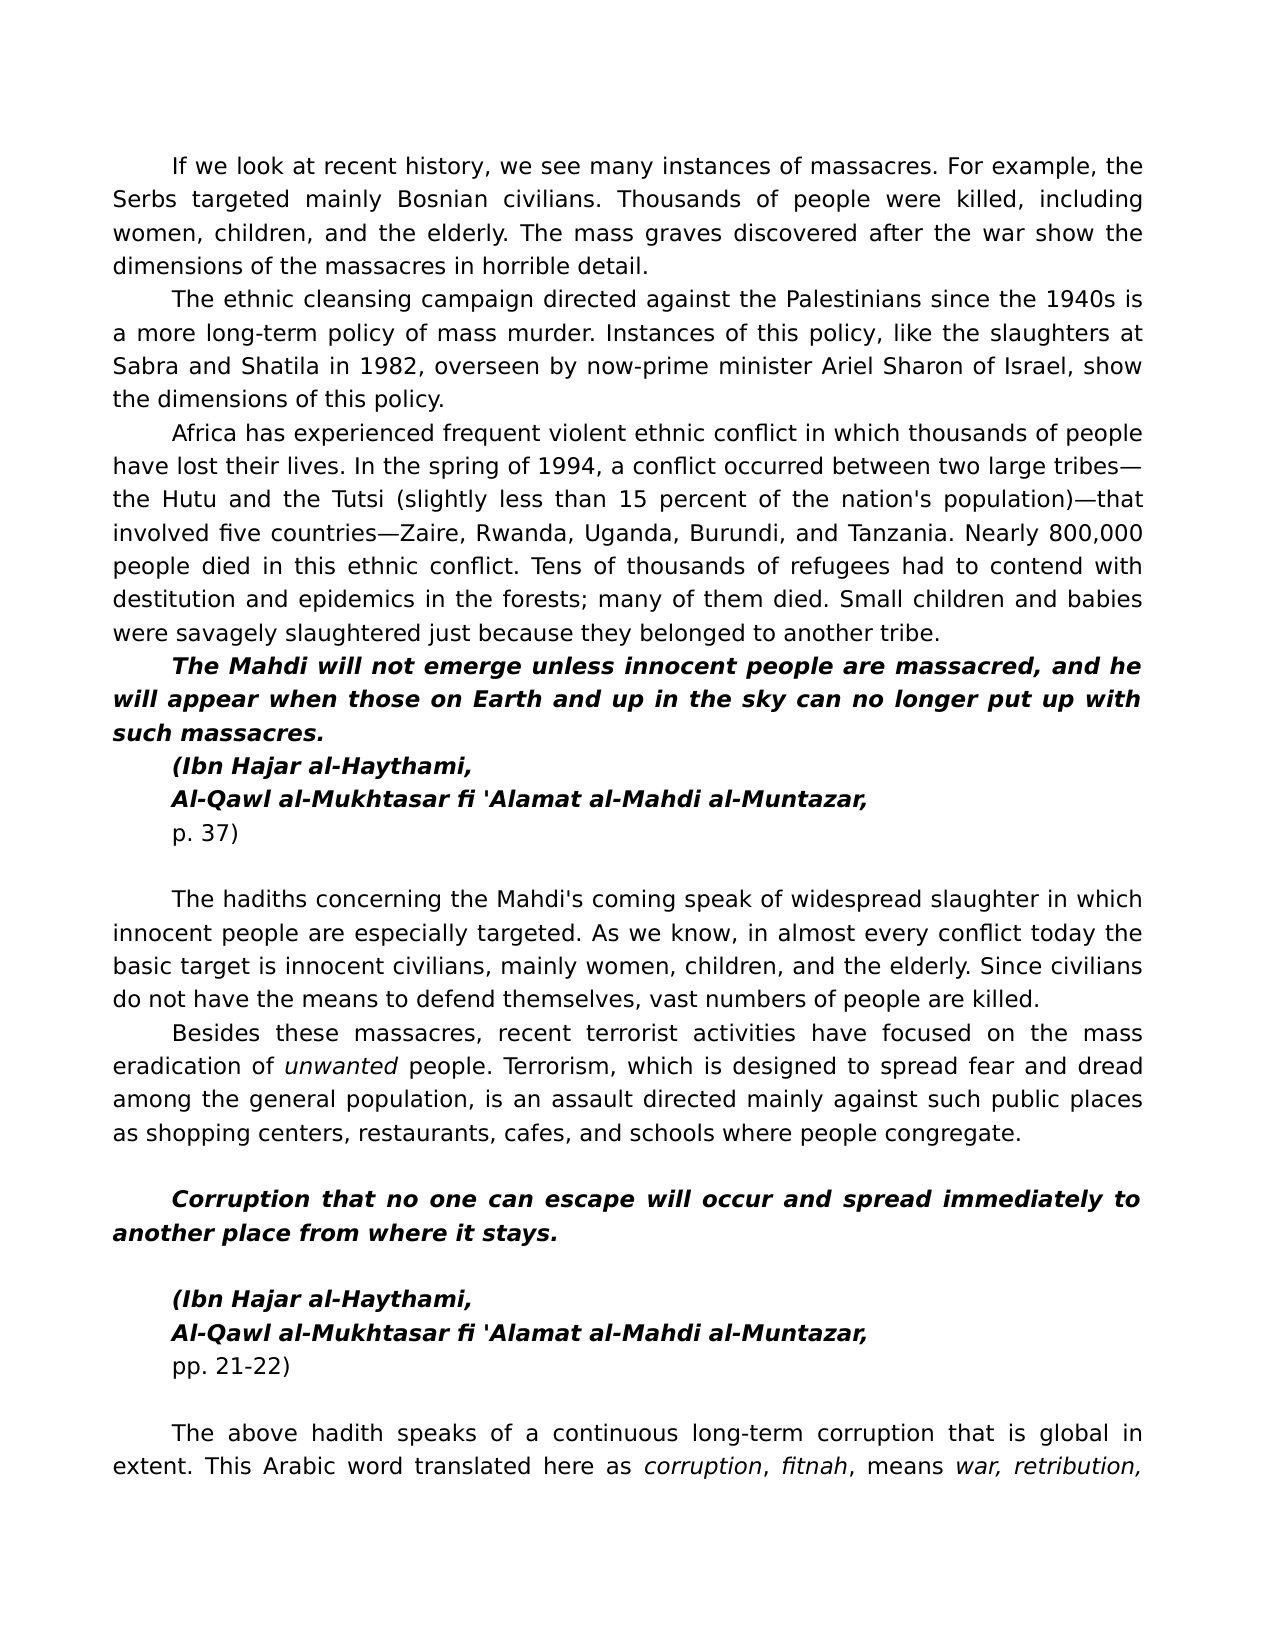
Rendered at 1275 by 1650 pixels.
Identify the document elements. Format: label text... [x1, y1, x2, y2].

text Besides these massacres, recent terrorist activities have focused on the mass eradication of unwanted people. Terrorism, which is designed to spread fear and dread among the general population, is an assault directed mainly against such public places as shopping centers, restaurants, cafes, and schools where people congregate. [112, 1014, 1145, 1148]
text Al-Qawl al-Mukhtasar fi 'Alamat al-Mahdi al-Muntazar, [112, 781, 1145, 814]
text The hadiths concerning the Mahdi's coming speak of widespread slaughter in which innocent people are especially targeted. As we know, in almost every conflict today the basic target is innocent civilians, mainly women, children, and the elderly. Since civilians do not have the means to defend themselves, vast numbers of people are killed. [112, 881, 1145, 1014]
text (Ibn Hajar al-Haythami, [112, 1281, 1145, 1314]
text Al-Qawl al-Mukhtasar fi 'Alamat al-Mahdi al-Muntazar, [112, 1314, 1145, 1348]
text Corruption that no one can escape will occur and spread immediately to another place from where it stays. [112, 1181, 1145, 1248]
text The above hadith speaks of a continuous long-term corruption that is global in extent. This Arabic word translated here as corruption, fitnah, means war, retribution, [112, 1414, 1145, 1481]
text (Ibn Hajar al-Haythami, [112, 748, 1145, 781]
text If we look at recent history, we see many instances of massacres. For example, the Serbs targeted mainly Bosnian civilians. Thousands of people were killed, including women, children, and the elderly. The mass graves discovered after the war show the dimensions of the massacres in horrible detail. [112, 148, 1145, 281]
text Africa has experienced frequent violent ethnic conflict in which thousands of people have lost their lives. In the spring of 1994, a conflict occurred between two large tribes—the Hutu and the Tutsi (slightly less than 15 percent of the nation's population)—that involved five countries—Zaire, Rwanda, Uganda, Burundi, and Tanzania. Nearly 800,000 people died in this ethnic conflict. Tens of thousands of refugees had to contend with destitution and epidemics in the forests; many of them died. Small children and babies were savagely slaughtered just because they belonged to another tribe. [112, 414, 1145, 648]
text p. 37) [112, 814, 1145, 848]
text The Mahdi will not emerge unless innocent people are massacred, and he will appear when those on Earth and up in the sky can no longer put up with such massacres. [112, 648, 1145, 748]
text pp. 21-22) [112, 1348, 1145, 1381]
text The ethnic cleansing campaign directed against the Palestinians since the 1940s is a more long-term policy of mass murder. Instances of this policy, like the slaughters at Sabra and Shatila in 1982, overseen by now-prime minister Ariel Sharon of Israel, show the dimensions of this policy. [112, 281, 1145, 414]
